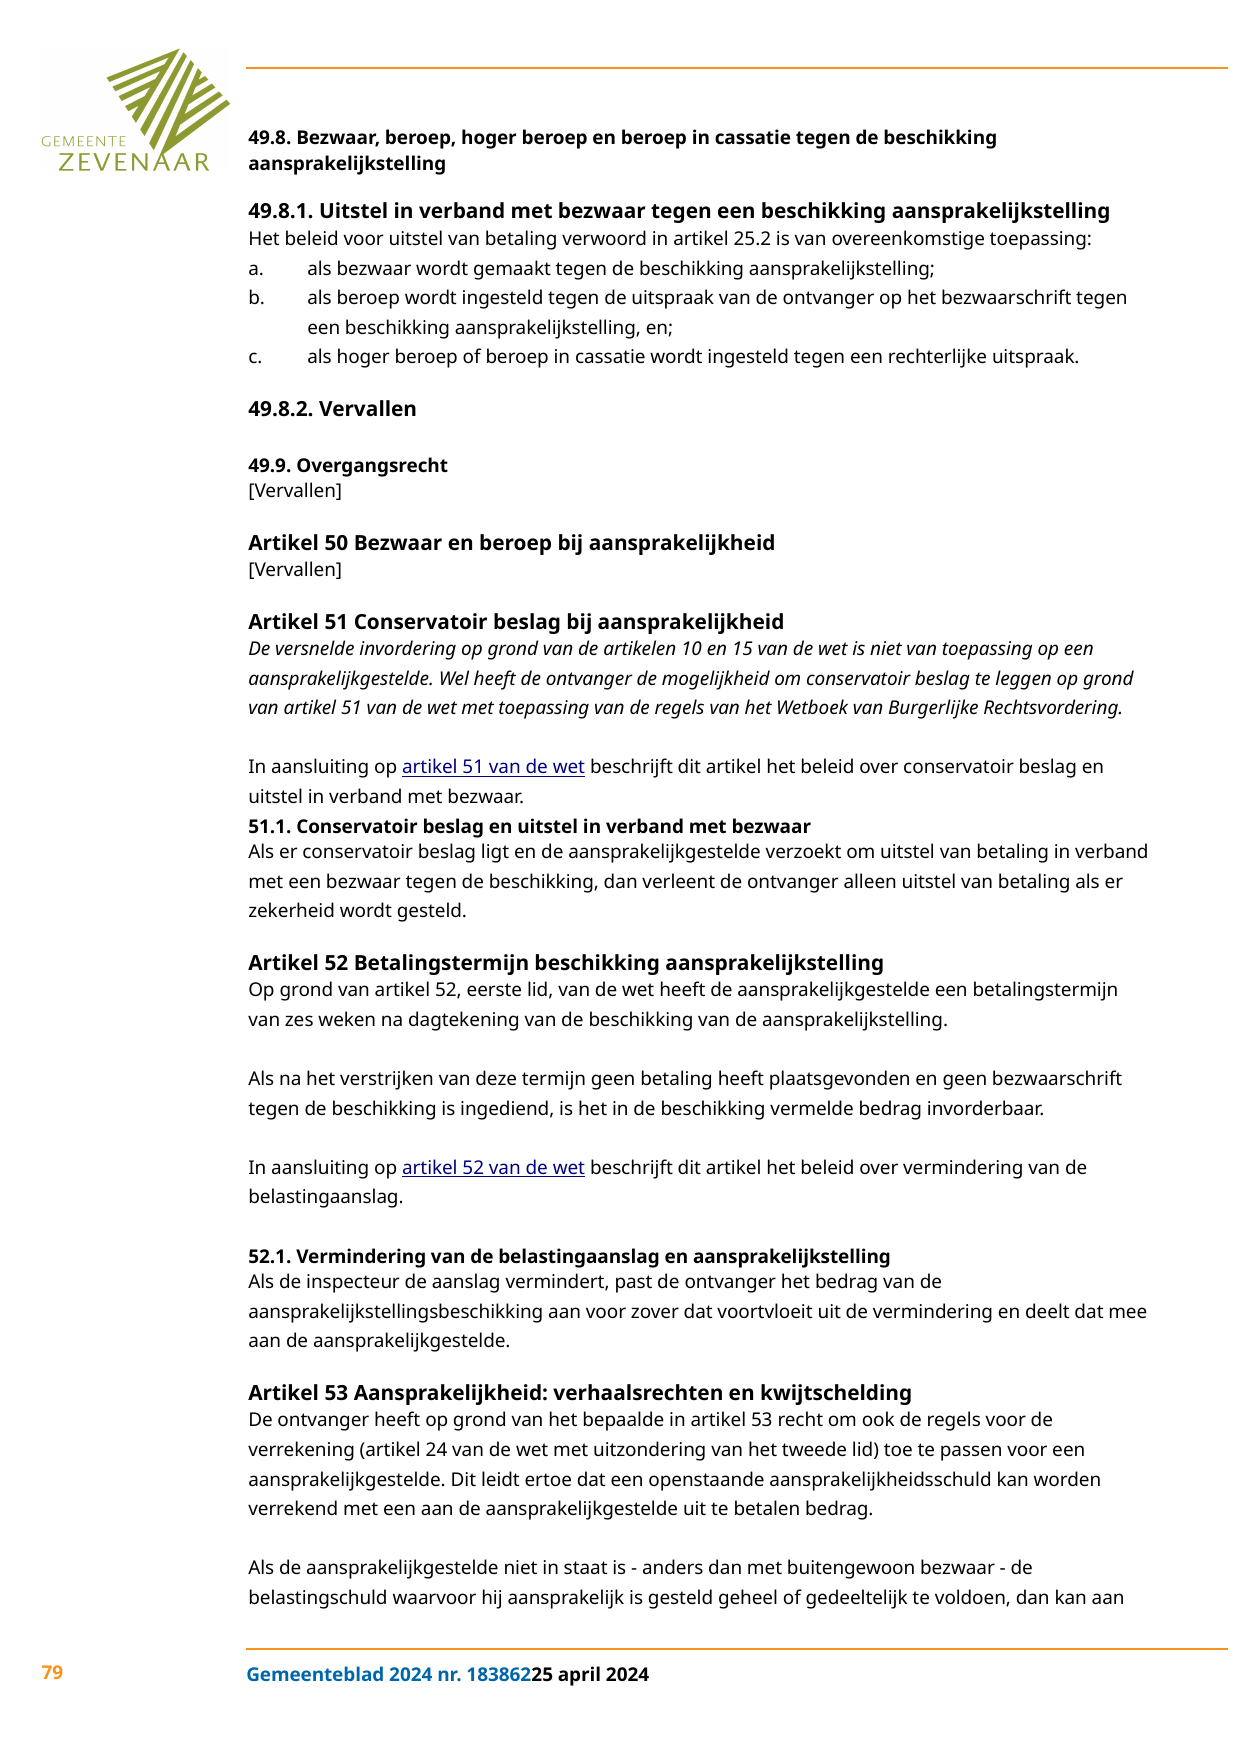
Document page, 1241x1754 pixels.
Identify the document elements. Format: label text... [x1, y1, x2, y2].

text 49.8.1. Uitstel in verband met bezwaar tegen een beschikking aansprakelijkstelling [248, 197, 1152, 225]
text Als de inspecteur de aanslag vermindert, past de ontvanger het bedrag van de aansprakelijkstellingsbeschikking aan voor zover dat voortvloeit uit de vermindering en deelt dat mee aan de aansprakelijkgestelde. [248, 1268, 1152, 1353]
text Artikel 52 Betalingstermijn beschikking aansprakelijkstelling [248, 948, 1152, 977]
text Als er conservatoir beslag ligt en de aansprakelijkgestelde verzoekt om uitstel van betaling in verband met een bezwaar tegen de beschikking, dan verleent de ontvanger alleen uitstel van betaling als er zekerheid wordt gesteld. [248, 838, 1152, 923]
text 49.8.2. Vervallen [248, 394, 1152, 422]
text De ontvanger heeft op grond van het bepaalde in artikel 53 recht om ook de regels voor de verrekening (artikel 24 van de wet met uitzondering van het tweede lid) toe te passen voor een aansprakelijkgestelde. Dit leidt ertoe dat een openstaande aansprakelijkheidsschuld kan worden verrekend met een aan de aansprakelijkgestelde uit te betalen bedrag. [248, 1407, 1152, 1521]
list als hoger beroep of beroep in cassatie wordt ingesteld tegen een rechterlijke uitspraak. [248, 343, 1152, 369]
text In aansluiting op artikel 52 van de wet beschrijft dit artikel het beleid over vermindering van de belastingaanslag. [248, 1154, 1152, 1209]
text 49.9. Overgangsrecht [248, 452, 1152, 478]
text Het beleid voor uitstel van betaling verwoord in artikel 25.2 is van overeenkomstige toepassing: [248, 225, 1152, 251]
text In aansluiting op artikel 51 van de wet beschrijft dit artikel het beleid over conservatoir beslag en uitstel in verband met bezwaar. [248, 754, 1152, 809]
picture [41, 47, 231, 172]
text 49.8. Bezwaar, beroep, hoger beroep en beroep in cassatie tegen de beschikking aansprakelijkstelling [248, 124, 1152, 176]
text [Vervallen] [248, 478, 1152, 503]
text 52.1. Vermindering van de belastingaanslag en aansprakelijkstelling [248, 1243, 1152, 1268]
text Artikel 51 Conservatoir beslag bij aansprakelijkheid [248, 607, 1152, 635]
text 51.1. Conservatoir beslag en uitstel in verband met bezwaar [248, 813, 1152, 838]
text Op grond van artikel 52, eerste lid, van de wet heeft de aansprakelijkgestelde een betalingstermijn van zes weken na dagtekening van de beschikking van de aansprakelijkstelling. [248, 977, 1152, 1032]
list als bezwaar wordt gemaakt tegen de beschikking aansprakelijkstelling; [248, 255, 1152, 280]
text [Vervallen] [248, 556, 1152, 582]
text De versnelde invordering op grond van de artikelen 10 en 15 van de wet is niet van toepassing op een aansprakelijkgestelde. Wel heeft de ontvanger de mogelijkheid om conservatoir beslag te leggen op grond van artikel 51 van de wet met toepassing van de regels van het Wetboek van Burgerlijke Rechtsvordering. [248, 635, 1152, 720]
text Artikel 50 Bezwaar en beroep bij aansprakelijkheid [248, 528, 1152, 556]
list als beroep wordt ingesteld tegen de uitspraak van de ontvanger op het bezwaarschrift tegen een beschikking aansprakelijkstelling, en; [248, 284, 1152, 339]
text Als na het verstrijken van deze termijn geen betaling heeft plaatsgevonden en geen bezwaarschrift tegen de beschikking is ingediend, is het in de beschikking vermelde bedrag invorderbaar. [248, 1065, 1152, 1121]
text Als de aansprakelijkgestelde niet in staat is - anders dan met buitengewoon bezwaar - de belastingschuld waarvoor hij aansprakelijk is gesteld geheel of gedeeltelijk te voldoen, dan kan aan [248, 1554, 1152, 1610]
text Artikel 53 Aansprakelijkheid: verhaalsrechten en kwijtschelding [248, 1378, 1152, 1407]
